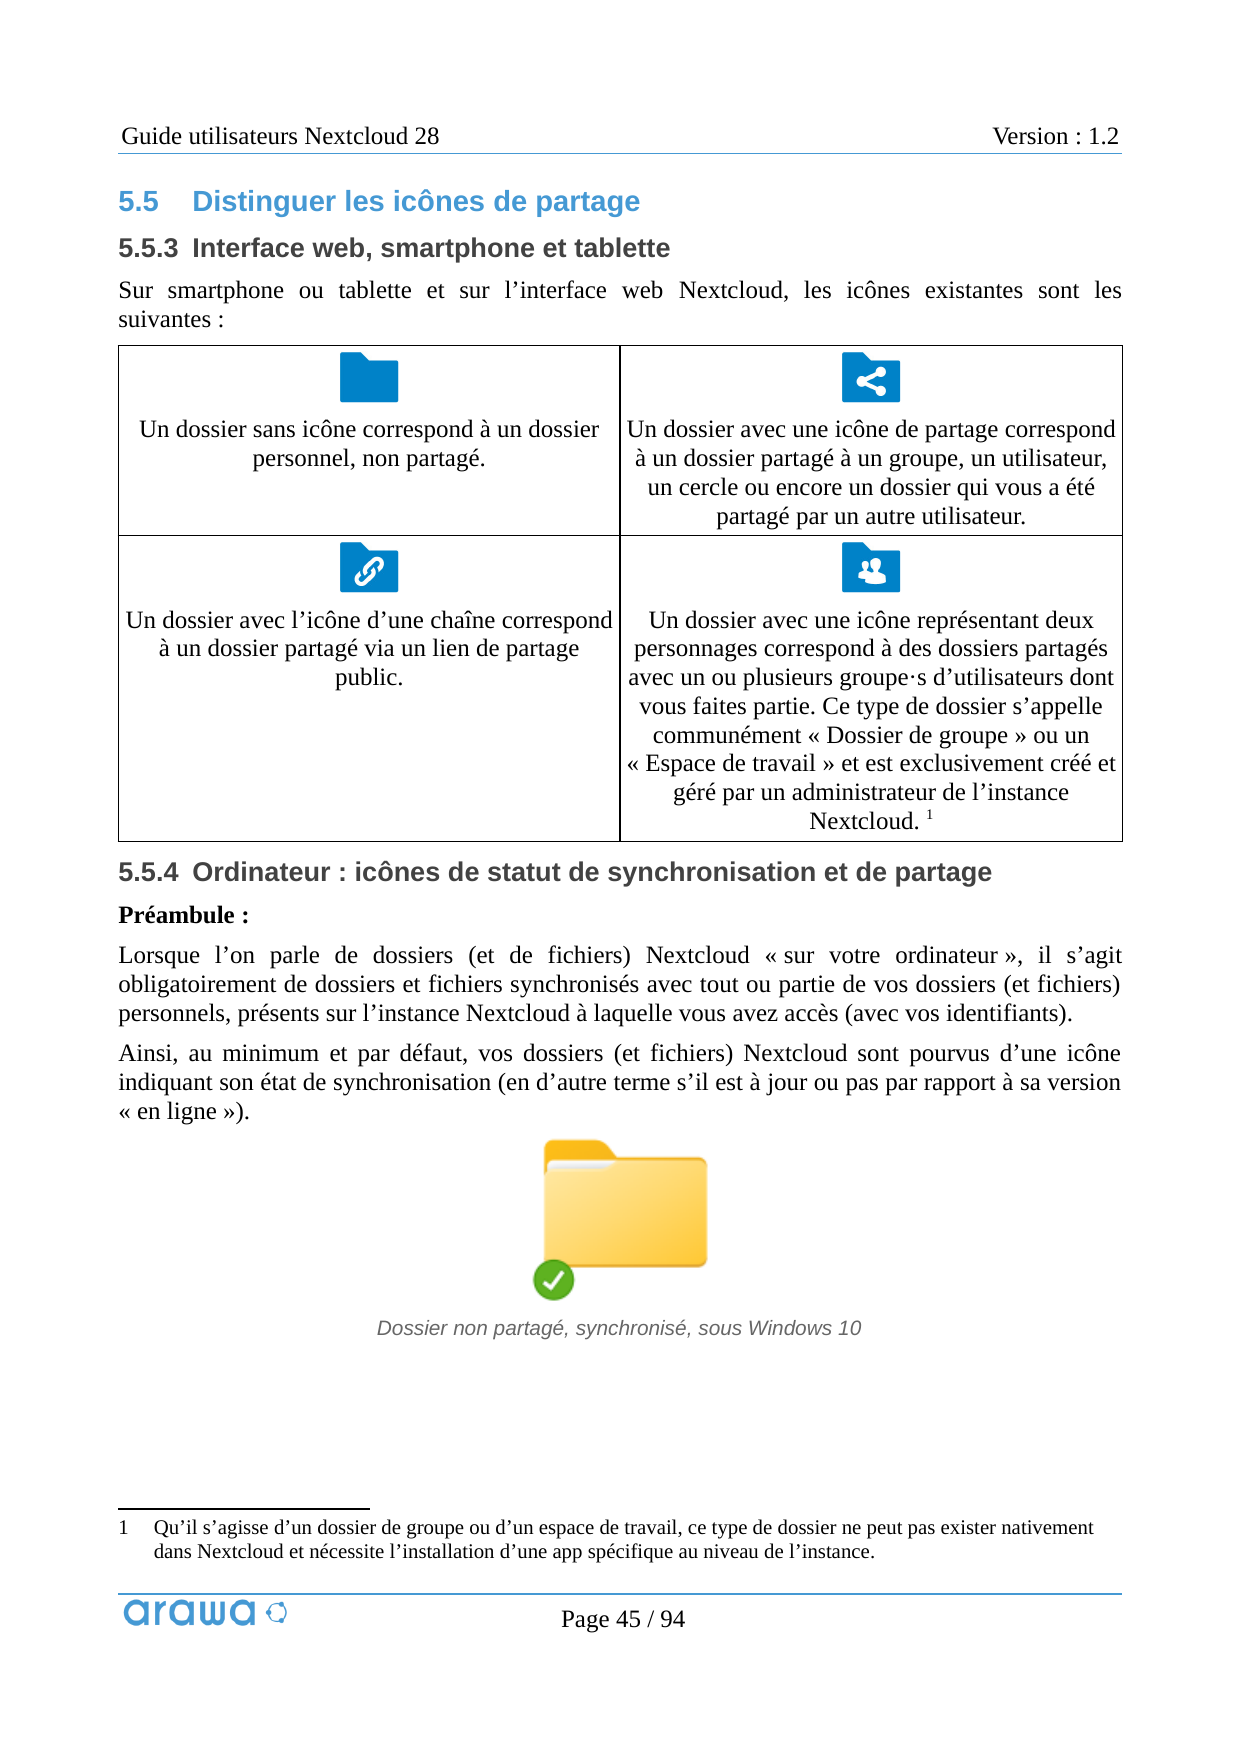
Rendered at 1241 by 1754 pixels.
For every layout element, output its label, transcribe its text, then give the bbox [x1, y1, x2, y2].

picture [856, 367, 885, 395]
text Préambule : [118, 900, 1122, 929]
text Ainsi, au minimum et par défaut, vos dossiers (et fichiers) Nextcloud sont pourvus d’une icône indiquant son état de synchronisation (en d’autre terme s’il est à jour ou pas par rapport à sa version « en ligne »). [118, 1038, 1122, 1125]
picture [354, 569, 375, 585]
picture [339, 351, 399, 403]
subtitle Distinguer les icônes de partage [118, 184, 1122, 217]
table_cell Un dossier avec une icône représentant deux personnages correspond à des dossiers partagés avec un ou plusieurs groupe·s d’utilisateurs dont vous faites partie. Ce type de dossier s’appelle communément « Dossier de groupe » ou un « Espace de travail » et est exclusivement créé et géré par un administrateur de l’instance Nextcloud. [621, 536, 1122, 841]
subtitle Interface web, smartphone et tablette [118, 232, 1122, 263]
picture [841, 351, 901, 403]
table_cell Un dossier avec l’icône d’une chaîne correspond à un dossier partagé via un lien de partage public. [119, 536, 619, 841]
subtitle Ordinateur : icônes de statut de synchronisation et de partage [118, 856, 1122, 887]
text Sur smartphone ou tablette et sur l’interface web Nextcloud, les icônes existantes sont les suivantes : [118, 276, 1122, 333]
text Dossier non partagé, synchronisé, sous Windows 10 [118, 1316, 1122, 1340]
picture [121, 1597, 290, 1628]
picture [859, 559, 885, 584]
picture [530, 1136, 710, 1304]
picture [841, 542, 901, 593]
picture [344, 542, 399, 552]
table_header Un dossier avec une icône de partage correspond à un dossier partagé à un groupe, un utilisateur, un cercle ou encore un dossier qui vous a été partagé par un autre utilisateur. [621, 346, 1122, 535]
table_header Un dossier sans icône correspond à un dossier personnel, non partagé. [119, 346, 619, 535]
picture [363, 557, 383, 575]
text Lorsque l’on parle de dossiers (et de fichiers) Nextcloud « sur votre ordinateur », il s’agit obligatoirement de dossiers et fichiers synchronisés avec tout ou partie de vos dossiers (et fichiers) personnels, présents sur l’instance Nextcloud à laquelle vous avez accès (avec vos identifiants). [118, 940, 1122, 1027]
